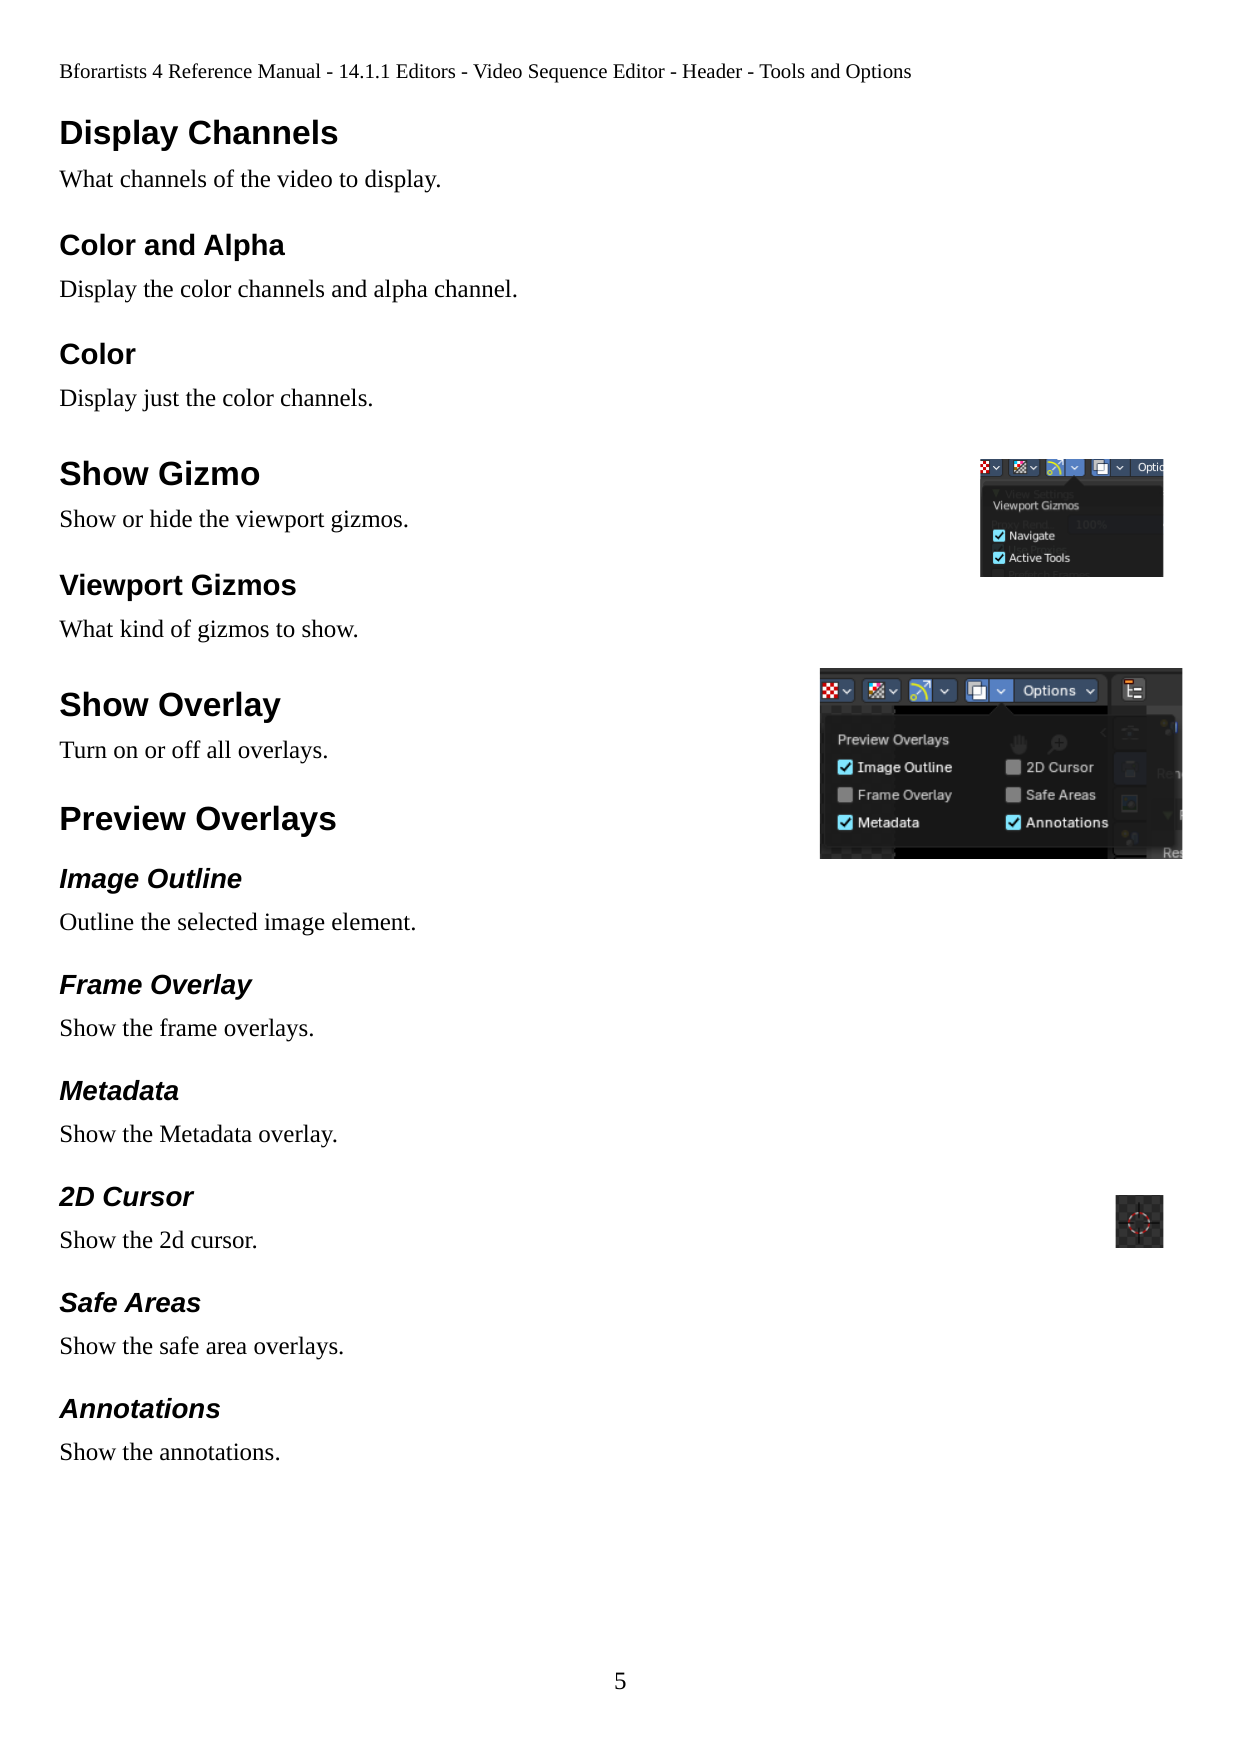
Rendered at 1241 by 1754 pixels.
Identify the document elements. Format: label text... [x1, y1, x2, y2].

picture [1115, 1195, 1164, 1248]
text Show the safe area overlays. [59, 1331, 1181, 1360]
text Show the 2d cursor. [59, 1225, 1181, 1254]
text Show the annotations. [59, 1437, 1181, 1466]
subtitle Color [59, 337, 1181, 371]
text Show or hide the viewport gizmos. [59, 504, 980, 533]
text What kind of gizmos to show. [59, 614, 1181, 643]
text Show the frame overlays. [59, 1013, 1181, 1042]
text Display the color channels and alpha channel. [59, 274, 1181, 302]
subtitle Metadata [59, 1075, 1181, 1107]
picture [980, 459, 1164, 577]
text Outline the selected image element. [59, 907, 1181, 936]
subtitle 2D Cursor [59, 1181, 1181, 1212]
subtitle Preview Overlays [59, 799, 819, 838]
text What channels of the video to display. [59, 164, 1181, 192]
picture [819, 668, 1183, 859]
subtitle Show Overlay [59, 684, 819, 723]
subtitle Safe Areas [59, 1287, 1181, 1318]
subtitle Annotations [59, 1392, 1181, 1424]
subtitle Frame Overlay [59, 969, 1181, 1001]
subtitle Image Outline [59, 863, 1181, 895]
subtitle Display Channels [59, 113, 1181, 151]
text Show the Metadata overlay. [59, 1119, 1181, 1148]
text Display just the color channels. [59, 383, 1181, 412]
subtitle Viewport Gizmos [59, 568, 1181, 602]
text Turn on or off all overlays. [59, 736, 819, 764]
subtitle Color and Alpha [59, 227, 1181, 261]
subtitle Show Gizmo [59, 453, 1181, 492]
